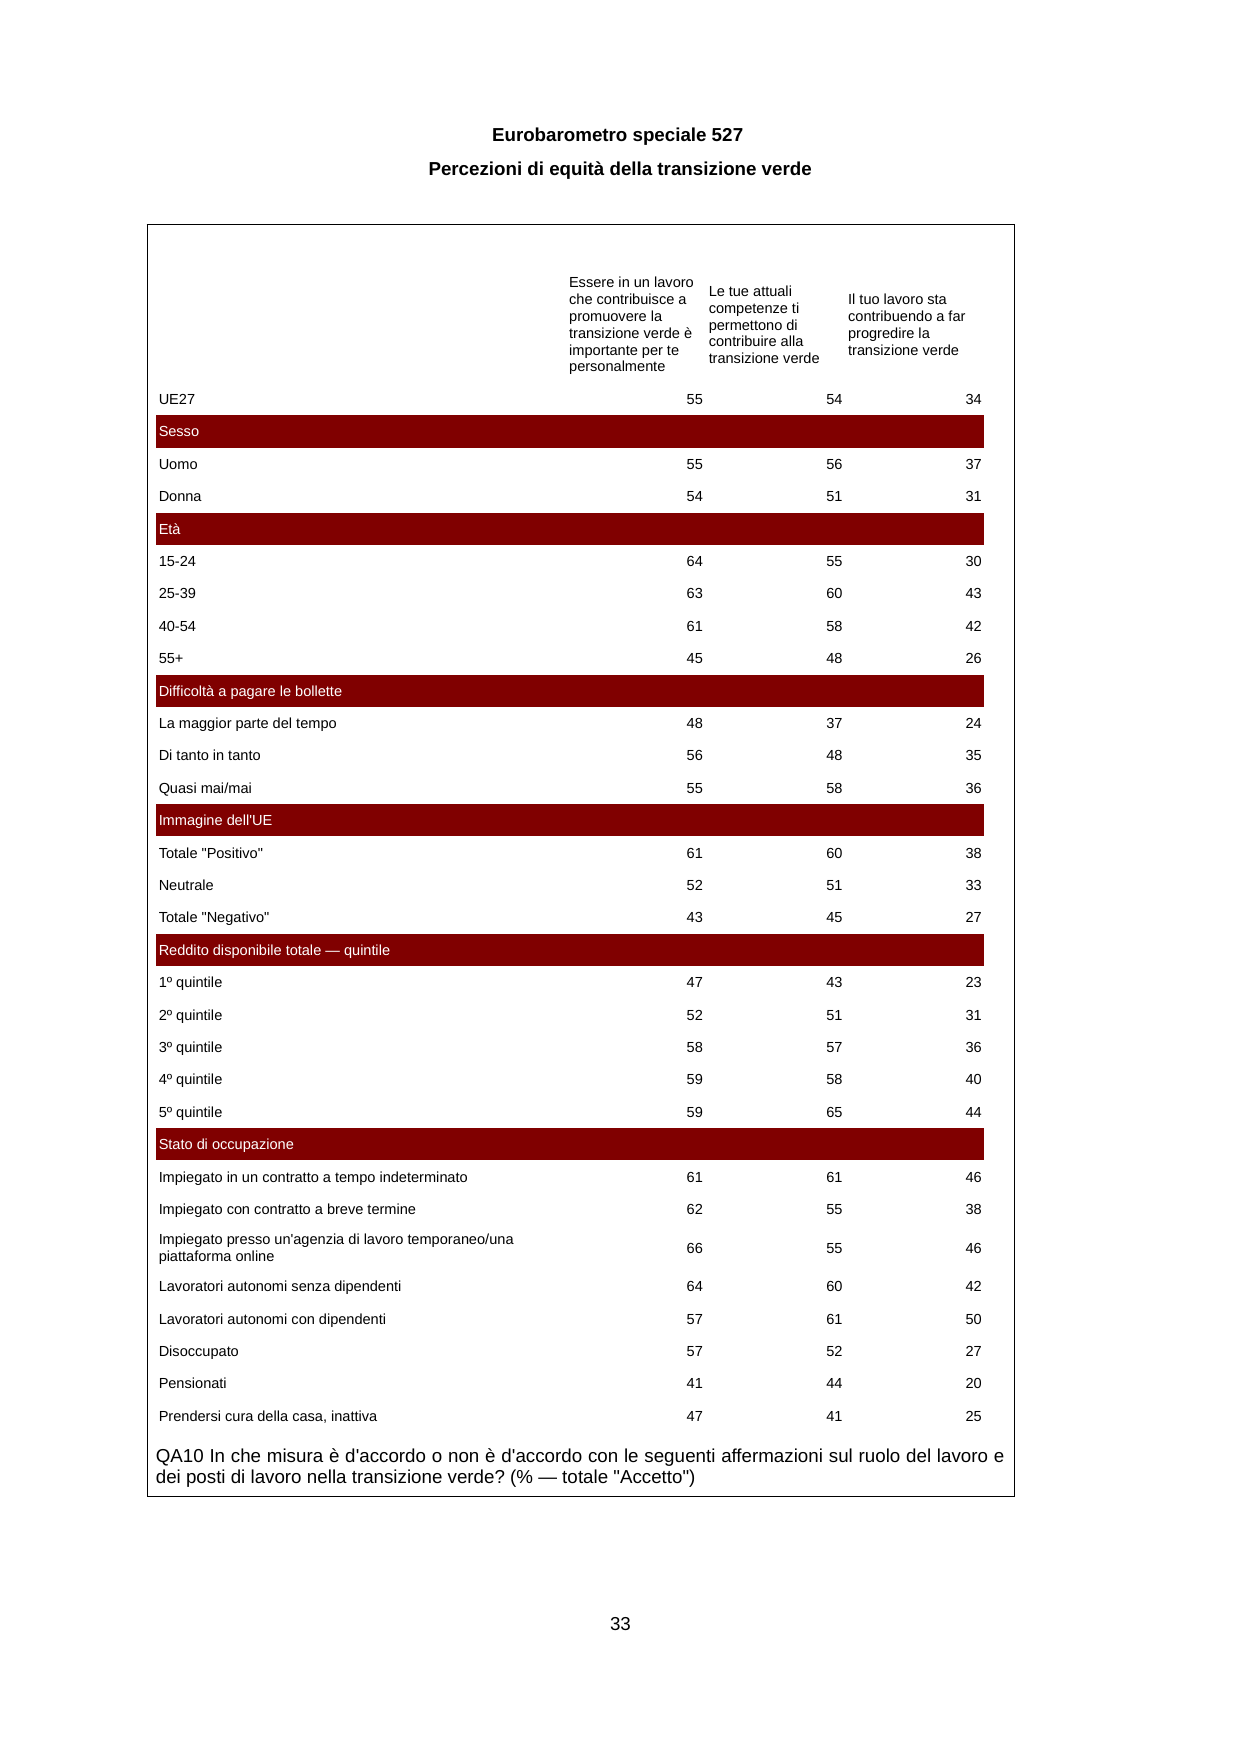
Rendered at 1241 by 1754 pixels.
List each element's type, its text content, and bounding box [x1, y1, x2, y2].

table_cell 60 [706, 836, 845, 869]
table_cell 40 [845, 1063, 984, 1096]
table_cell Totale "Positivo" [156, 836, 566, 869]
table_cell 41 [566, 1367, 706, 1400]
table_cell Neutrale [156, 869, 566, 901]
table_cell [845, 804, 984, 836]
table_cell 60 [706, 1270, 845, 1302]
table_cell 55 [566, 772, 706, 804]
table_cell 61 [566, 836, 706, 869]
table_cell 35 [845, 739, 984, 772]
table_cell 38 [845, 1193, 984, 1225]
table_cell [566, 675, 706, 707]
table_cell 51 [706, 999, 845, 1031]
table_cell 66 [566, 1225, 706, 1270]
table_cell 45 [566, 642, 706, 674]
table_cell 27 [845, 1335, 984, 1367]
table_cell 51 [706, 480, 845, 512]
table_cell 43 [845, 577, 984, 610]
table_cell 43 [566, 901, 706, 934]
table_cell 26 [845, 642, 984, 674]
table_cell 64 [566, 545, 706, 577]
table_cell [566, 513, 706, 545]
table_cell [706, 415, 845, 448]
table_cell Disoccupato [156, 1335, 566, 1367]
table_cell 24 [845, 707, 984, 739]
table_cell 57 [566, 1303, 706, 1335]
table_cell 54 [566, 480, 706, 512]
table_cell 45 [706, 901, 845, 934]
table_cell 2º quintile [156, 999, 566, 1031]
table_cell 56 [566, 739, 706, 772]
table_cell 40-54 [156, 610, 566, 642]
table_cell 27 [845, 901, 984, 934]
table_cell Donna [156, 480, 566, 512]
table_cell Lavoratori autonomi senza dipendenti [156, 1270, 566, 1302]
table_cell 43 [706, 966, 845, 998]
table_header Il tuo lavoro sta contribuendo a far progredire la transizione verde [845, 266, 984, 383]
table_cell Uomo [156, 448, 566, 480]
table_cell 59 [566, 1063, 706, 1096]
table_cell 61 [706, 1303, 845, 1335]
table_cell 36 [845, 1031, 984, 1063]
table_cell 30 [845, 545, 984, 577]
table_cell Impiegato in un contratto a tempo indeterminato [156, 1160, 566, 1193]
table_cell 51 [706, 869, 845, 901]
table_cell [706, 804, 845, 836]
table_cell 61 [566, 1160, 706, 1193]
table_cell 44 [845, 1096, 984, 1128]
table_cell 4º quintile [156, 1063, 566, 1096]
table_cell 57 [706, 1031, 845, 1063]
table_cell [845, 1128, 984, 1160]
table_cell 52 [566, 869, 706, 901]
table_cell 61 [706, 1160, 845, 1193]
table_cell 20 [845, 1367, 984, 1400]
table_cell Pensionati [156, 1367, 566, 1400]
table_cell 59 [566, 1096, 706, 1128]
table_cell [706, 513, 845, 545]
table_cell 33 [845, 869, 984, 901]
table_cell Prendersi cura della casa, inattiva [156, 1400, 566, 1432]
table_cell 60 [706, 577, 845, 610]
table_cell Stato di occupazione [156, 1128, 566, 1160]
table_cell 55 [566, 448, 706, 480]
table_cell 41 [706, 1400, 845, 1432]
table_cell [845, 415, 984, 448]
table_cell [566, 804, 706, 836]
table_cell Sesso [156, 415, 566, 448]
table_header Le tue attuali competenze ti permettono di contribuire alla transizione verde [706, 266, 845, 383]
table_header [156, 266, 566, 383]
table_cell 31 [845, 480, 984, 512]
table_cell La maggior parte del tempo [156, 707, 566, 739]
table_cell Difficoltà a pagare le bollette [156, 675, 566, 707]
table_cell 5º quintile [156, 1096, 566, 1128]
table_cell Età [156, 513, 566, 545]
table_cell 37 [845, 448, 984, 480]
table_cell 55+ [156, 642, 566, 674]
table_cell 3º quintile [156, 1031, 566, 1063]
table_cell [566, 1128, 706, 1160]
table_cell 63 [566, 577, 706, 610]
table_cell 58 [706, 1063, 845, 1096]
table_cell 48 [566, 707, 706, 739]
table_cell [845, 513, 984, 545]
table_cell [706, 675, 845, 707]
table_cell 48 [706, 642, 845, 674]
table_cell Lavoratori autonomi con dipendenti [156, 1303, 566, 1335]
table_cell [706, 934, 845, 966]
table_cell 61 [566, 610, 706, 642]
table_cell 31 [845, 999, 984, 1031]
table_cell [566, 934, 706, 966]
table_cell 50 [845, 1303, 984, 1335]
table_cell Impiegato presso un'agenzia di lavoro temporaneo/una piattaforma online [156, 1225, 566, 1270]
table_cell 55 [706, 1225, 845, 1270]
table_header Essere in un lavoro che contribuisce a promuovere la transizione verde è importante per te personalmente [566, 266, 706, 383]
table_cell Di tanto in tanto [156, 739, 566, 772]
table_cell [566, 415, 706, 448]
table_cell 15-24 [156, 545, 566, 577]
table_cell 46 [845, 1225, 984, 1270]
table_cell 58 [706, 772, 845, 804]
table_cell 62 [566, 1193, 706, 1225]
table_cell 58 [566, 1031, 706, 1063]
table_cell 25 [845, 1400, 984, 1432]
table_cell 23 [845, 966, 984, 998]
table_cell 58 [706, 610, 845, 642]
table_cell 56 [706, 448, 845, 480]
table_cell 52 [706, 1335, 845, 1367]
table_cell Immagine dell'UE [156, 804, 566, 836]
table_cell 48 [706, 739, 845, 772]
table_cell 47 [566, 966, 706, 998]
table_cell 54 [706, 383, 845, 415]
table_cell 1º quintile [156, 966, 566, 998]
table_cell 38 [845, 836, 984, 869]
table_cell 64 [566, 1270, 706, 1302]
table_cell 34 [845, 383, 984, 415]
table_cell [706, 1128, 845, 1160]
table_cell 42 [845, 1270, 984, 1302]
table_cell 55 [706, 1193, 845, 1225]
text QA10 In che misura è d'accordo o non è d'accordo con le seguenti affermazioni sul ruolo del lavoro e dei posti di lavoro nella transizione verde? (% — totale "Accetto") [156, 1444, 1005, 1488]
table_cell Quasi mai/mai [156, 772, 566, 804]
table_cell 46 [845, 1160, 984, 1193]
table_cell 57 [566, 1335, 706, 1367]
table_cell 36 [845, 772, 984, 804]
table_cell 55 [566, 383, 706, 415]
table_cell Totale "Negativo" [156, 901, 566, 934]
table_cell 55 [706, 545, 845, 577]
table_cell [845, 675, 984, 707]
table_cell Impiegato con contratto a breve termine [156, 1193, 566, 1225]
table_cell 47 [566, 1400, 706, 1432]
table_cell 44 [706, 1367, 845, 1400]
table_cell 37 [706, 707, 845, 739]
table_cell Reddito disponibile totale — quintile [156, 934, 566, 966]
table_cell UE27 [156, 383, 566, 415]
table_cell 65 [706, 1096, 845, 1128]
table_cell 42 [845, 610, 984, 642]
table_cell 52 [566, 999, 706, 1031]
table_cell [845, 934, 984, 966]
table_cell 25-39 [156, 577, 566, 610]
